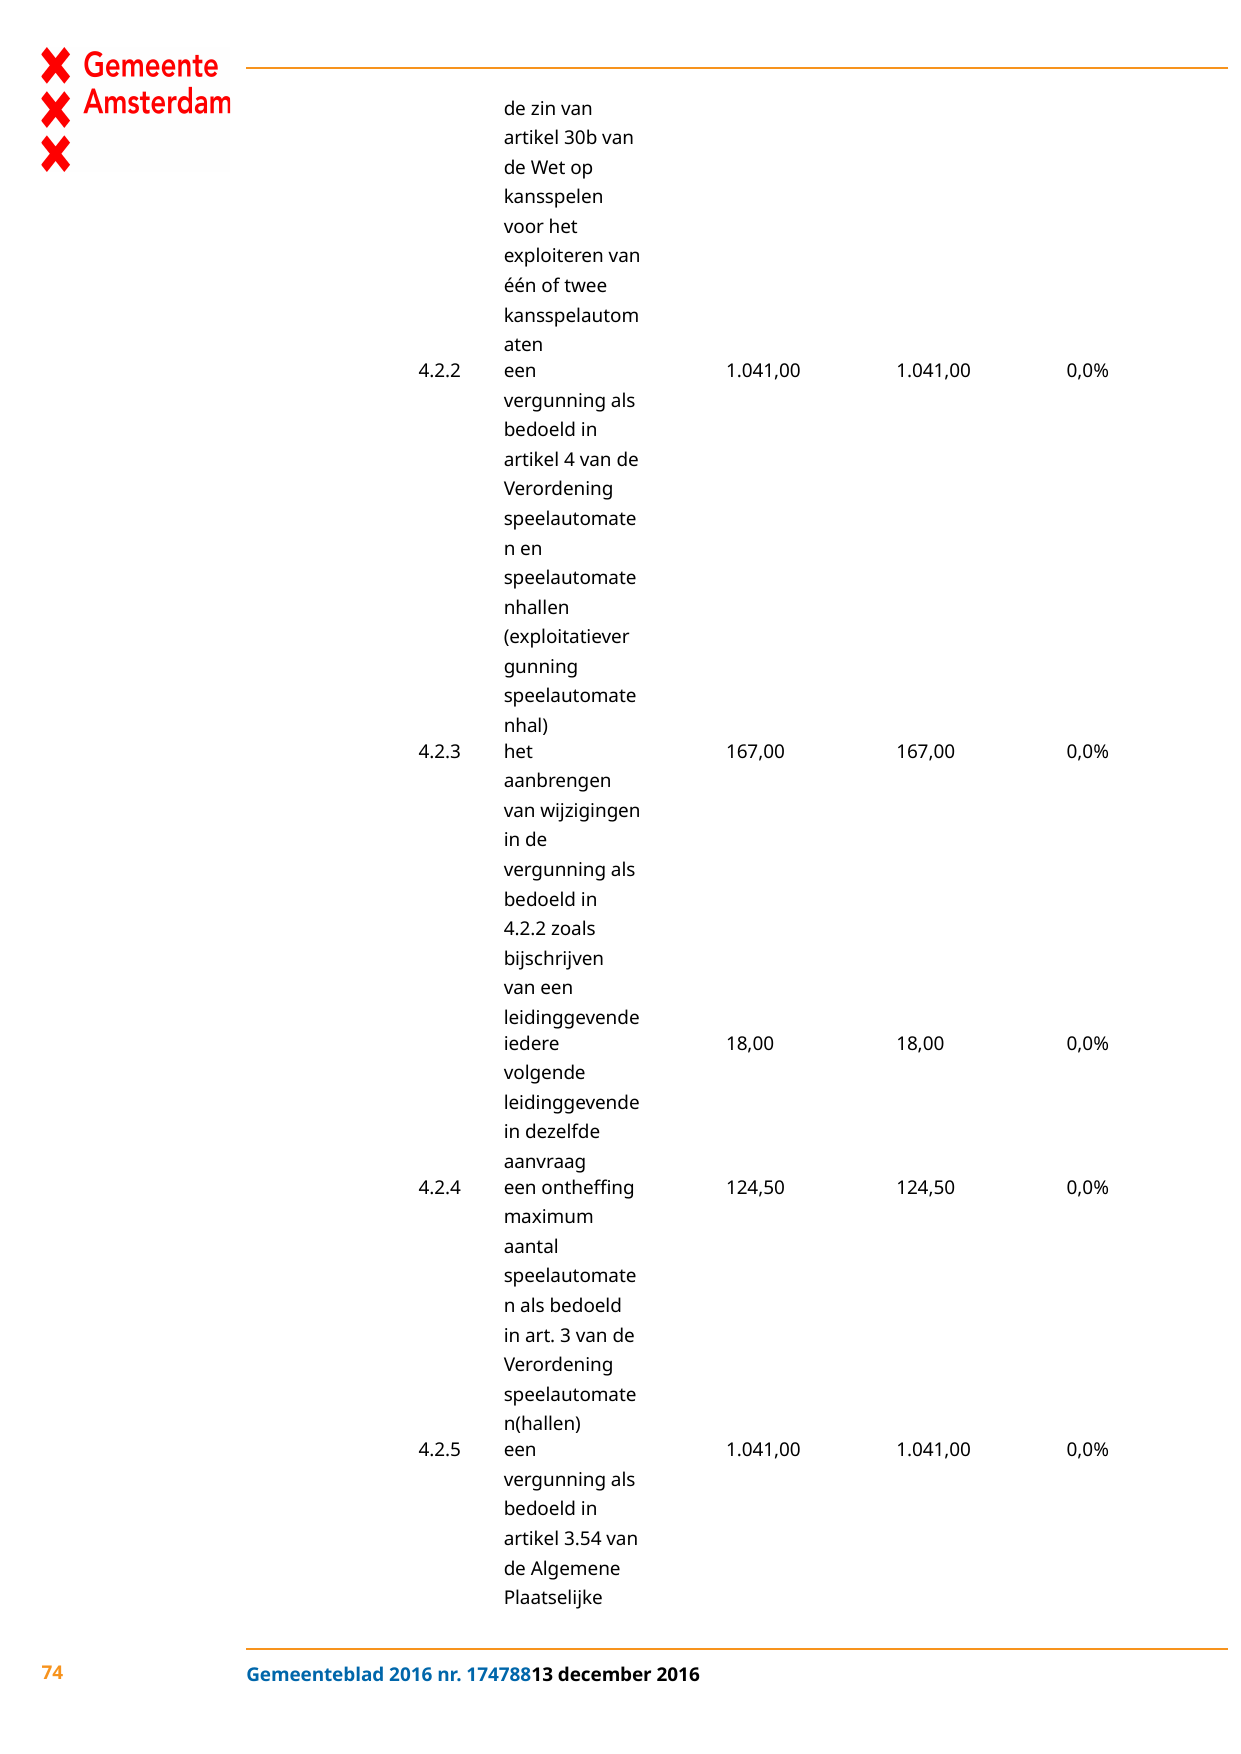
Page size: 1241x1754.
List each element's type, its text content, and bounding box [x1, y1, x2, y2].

table_cell [641, 738, 726, 1030]
table_cell [981, 95, 1066, 357]
table_cell [641, 1436, 726, 1610]
table_cell [248, 1436, 333, 1610]
table_cell een ontheffing maximum aantal speelautomaten als bedoeld in art. 3 van de Verordening speelautomaten(hallen) [504, 1174, 641, 1436]
table_cell een vergunning als bedoeld in artikel 4 van de Verordening speelautomaten en speelautomatenhallen (exploitatievergunning speelautomatenhal) [504, 357, 641, 738]
table_cell [333, 1174, 418, 1436]
table_cell 0,0% [1066, 738, 1152, 1030]
table_cell [811, 1436, 896, 1610]
table_cell [333, 95, 418, 357]
table_cell 4.2.3 [418, 738, 503, 1030]
picture [41, 47, 231, 172]
table_cell 4.2.5 [418, 1436, 503, 1610]
table_cell [811, 1030, 896, 1174]
table_cell [333, 1436, 418, 1610]
table_cell [641, 1174, 726, 1436]
table_cell [981, 738, 1066, 1030]
table_cell [641, 1030, 726, 1174]
table_cell [641, 95, 726, 357]
table_cell 1.041,00 [726, 357, 811, 738]
table_cell [641, 357, 726, 738]
table_cell [981, 1030, 1066, 1174]
table_cell [896, 95, 981, 357]
table_cell [248, 738, 333, 1030]
table_cell de zin van artikel 30b van de Wet op kansspelen voor het exploiteren van één of twee kansspelautomaten [504, 95, 641, 357]
table_cell een vergunning als bedoeld in artikel 3.54 van de Algemene Plaatselijke [504, 1436, 641, 1610]
table_cell [811, 357, 896, 738]
table_cell [811, 738, 896, 1030]
table_cell 0,0% [1066, 1436, 1152, 1610]
table_cell [981, 1174, 1066, 1436]
table_cell [726, 95, 811, 357]
table_cell 0,0% [1066, 357, 1152, 738]
table_cell 4.2.2 [418, 357, 503, 738]
table_cell [811, 1174, 896, 1436]
table_cell 167,00 [896, 738, 981, 1030]
table_cell iedere volgende leidinggevende in dezelfde aanvraag [504, 1030, 641, 1174]
table_cell 124,50 [726, 1174, 811, 1436]
table_cell het aanbrengen van wijzigingen in de vergunning als bedoeld in 4.2.2 zoals bijschrijven van een leidinggevende [504, 738, 641, 1030]
table_cell [333, 1030, 418, 1174]
table_cell 1.041,00 [896, 357, 981, 738]
table_cell 18,00 [896, 1030, 981, 1174]
table_cell 0,0% [1066, 1030, 1152, 1174]
table_cell 1.041,00 [896, 1436, 981, 1610]
table_cell [418, 1030, 503, 1174]
table_cell [248, 357, 333, 738]
table_cell 18,00 [726, 1030, 811, 1174]
table_cell 124,50 [896, 1174, 981, 1436]
table_cell [248, 1174, 333, 1436]
table_cell [981, 1436, 1066, 1610]
table_cell [333, 738, 418, 1030]
table_cell 4.2.4 [418, 1174, 503, 1436]
table_cell [981, 357, 1066, 738]
table_cell [418, 95, 503, 357]
table_cell 1.041,00 [726, 1436, 811, 1610]
table_cell 0,0% [1066, 1174, 1152, 1436]
table_cell [333, 357, 418, 738]
table_cell [1066, 95, 1152, 357]
table_cell [248, 95, 333, 357]
table_cell [811, 95, 896, 357]
table_cell [248, 1030, 333, 1174]
table_cell 167,00 [726, 738, 811, 1030]
